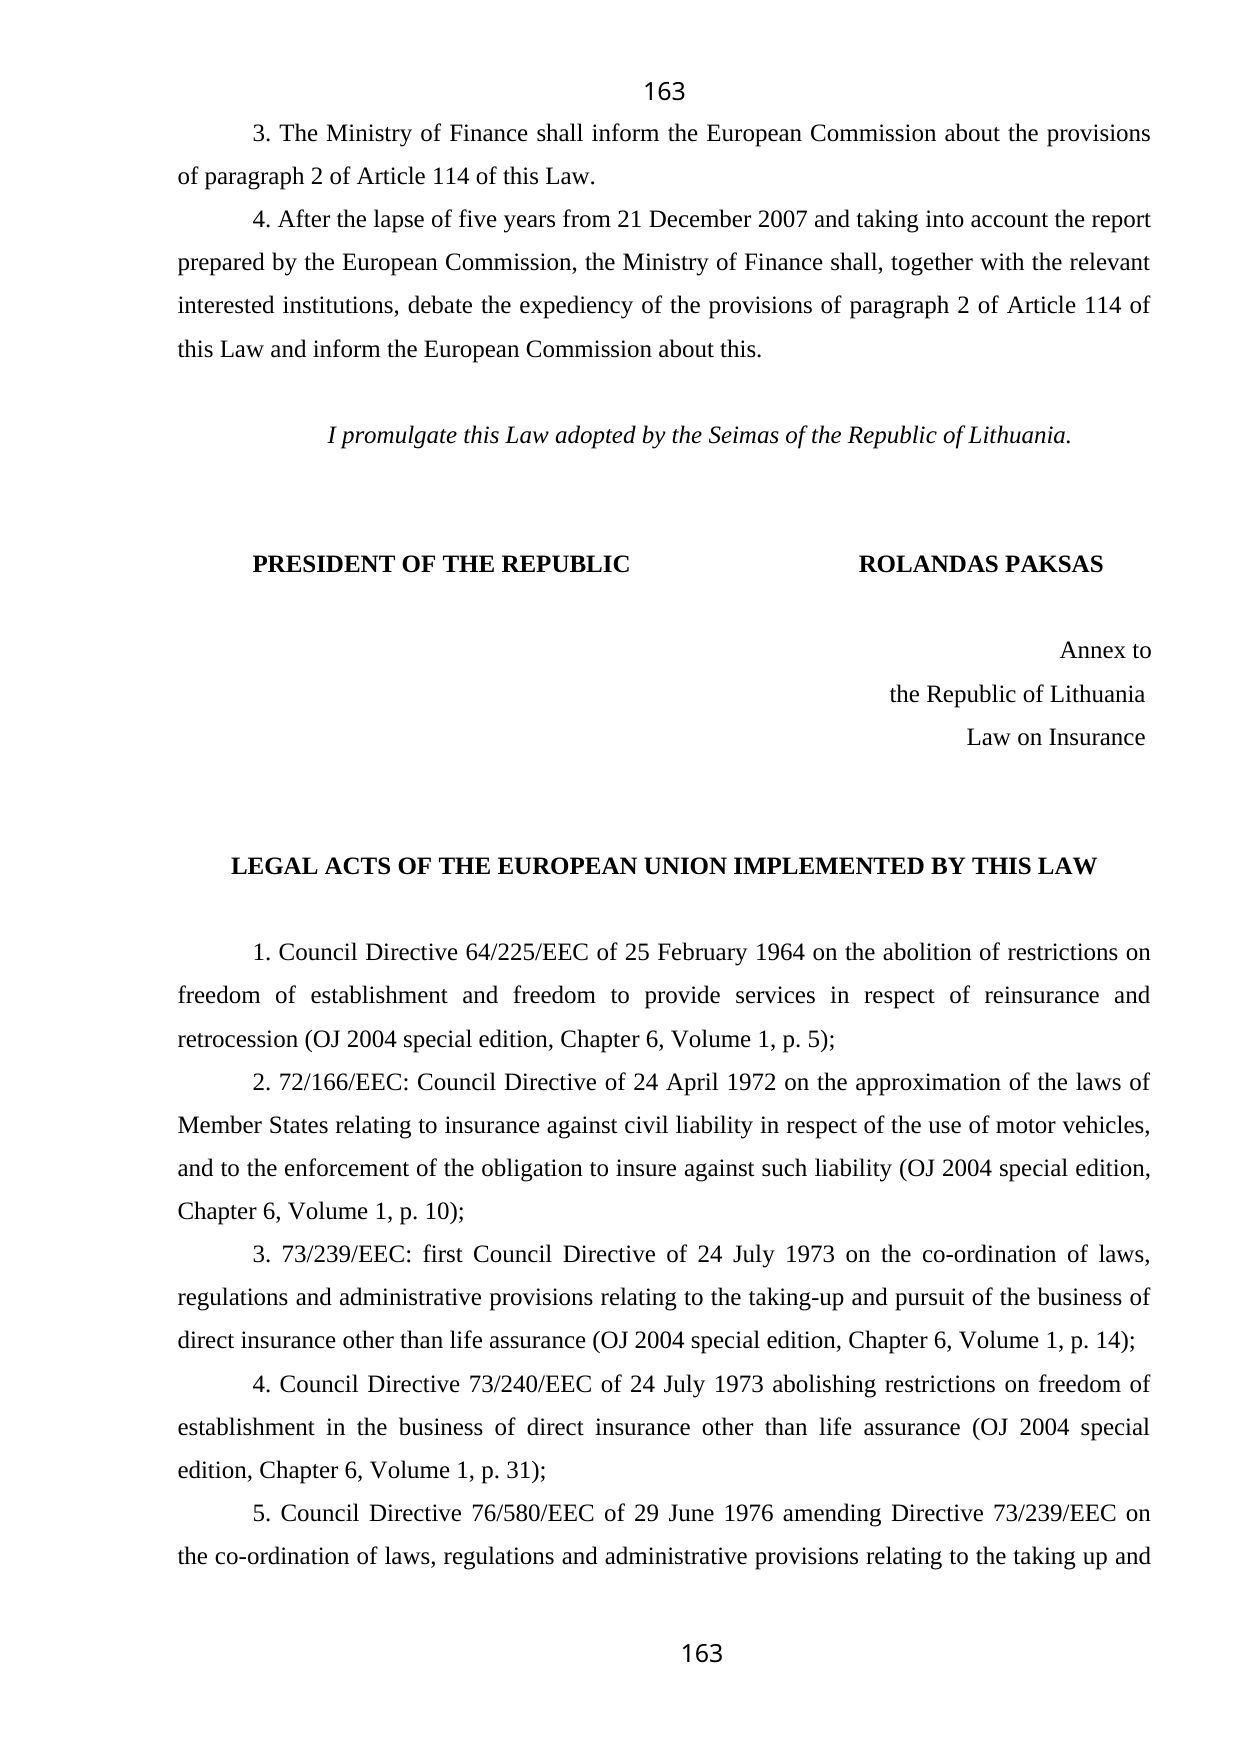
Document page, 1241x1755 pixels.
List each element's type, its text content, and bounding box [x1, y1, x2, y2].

text 4. Council Directive 73/240/EEC of 24 July 1973 abolishing restrictions on freedom of establishment in the business of direct insurance other than life assurance (OJ 2004 special edition, Chapter 6, Volume 1, p. 31); [177, 1369, 1152, 1484]
text 3. The Ministry of Finance shall inform the European Commission about the provisions of paragraph 2 of Article 114 of this Law. [177, 118, 1152, 190]
text Law on Insurance [177, 722, 1152, 751]
text 1. Council Directive 64/225/EEC of 25 February 1964 on the abolition of restrictions on freedom of establishment and freedom to provide services in respect of reinsurance and retrocession (OJ 2004 special edition, Chapter 6, Volume 1, p. 5); [177, 937, 1152, 1052]
text Annex to [177, 636, 1152, 664]
text I promulgate this Law adopted by the Seimas of the Republic of Lithuania. [177, 420, 1152, 449]
text LEGAL ACTS OF THE EUROPEAN UNION IMPLEMENTED BY THIS LAW [177, 851, 1152, 880]
text the Republic of Lithuania [177, 679, 1152, 707]
text PRESIDENT OF THE REPUBLIC ROLANDAS PAKSAS [177, 549, 1152, 578]
text 2. 72/166/EEC: Council Directive of 24 April 1972 on the approximation of the laws of Member States relating to insurance against civil liability in respect of the use of motor vehicles, and to the enforcement of the obligation to insure against such liability (OJ 2004 special edition, Chapter 6, Volume 1, p. 10); [177, 1067, 1152, 1225]
text 3. 73/239/EEC: first Council Directive of 24 July 1973 on the co-ordination of laws, regulations and administrative provisions relating to the taking-up and pursuit of the business of direct insurance other than life assurance (OJ 2004 special edition, Chapter 6, Volume 1, p. 14); [177, 1239, 1152, 1354]
text 4. After the lapse of five years from 21 December 2007 and taking into account the report prepared by the European Commission, the Ministry of Finance shall, together with the relevant interested institutions, debate the expediency of the provisions of paragraph 2 of Article 114 of this Law and inform the European Commission about this. [177, 204, 1152, 362]
text 5. Council Directive 76/580/EEC of 29 June 1976 amending Directive 73/239/EEC on the co-ordination of laws, regulations and administrative provisions relating to the taking up and [177, 1498, 1152, 1570]
